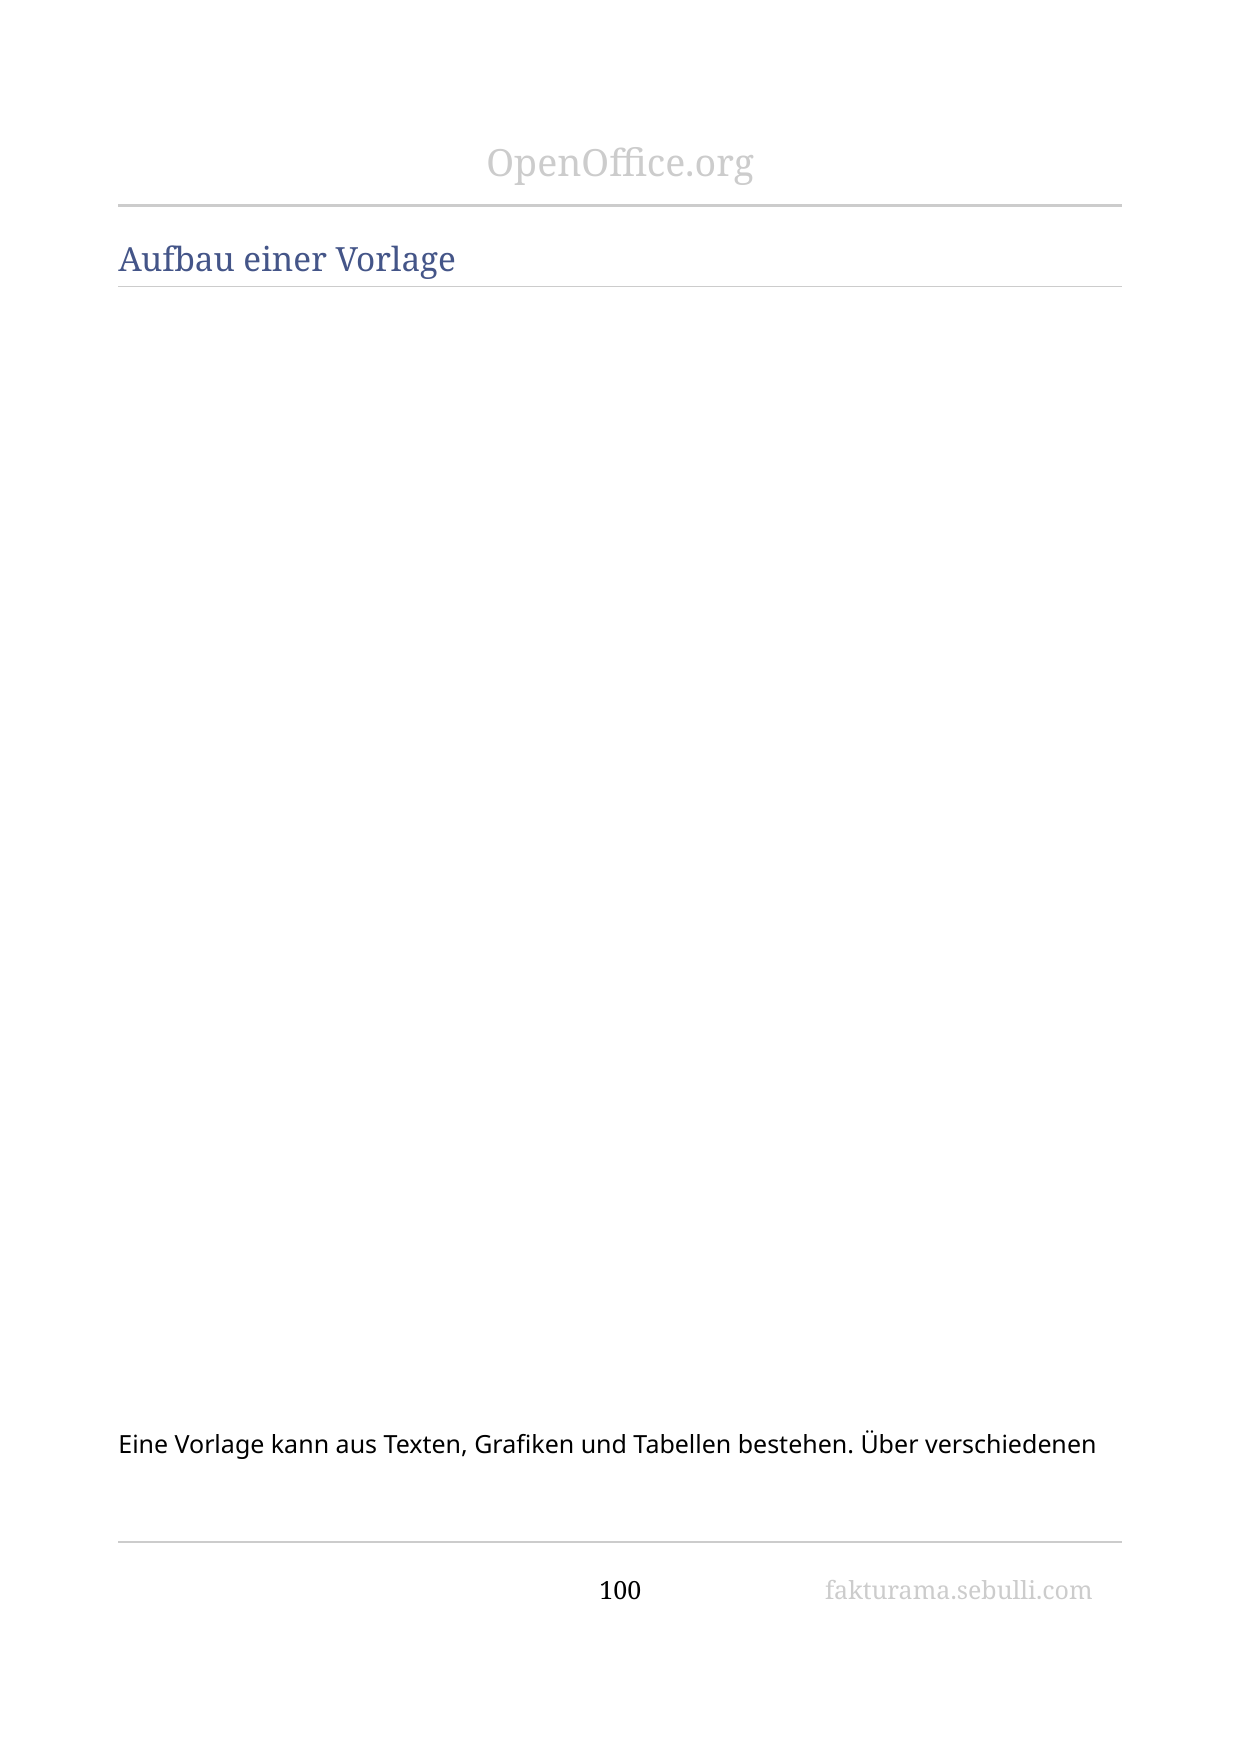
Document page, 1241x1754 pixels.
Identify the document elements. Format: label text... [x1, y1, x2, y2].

text Eine Vorlage kann aus Texten, Grafiken und Tabellen bestehen. Über verschiedenen [118, 1426, 1122, 1461]
subtitle Aufbau einer Vorlage [118, 236, 1122, 286]
